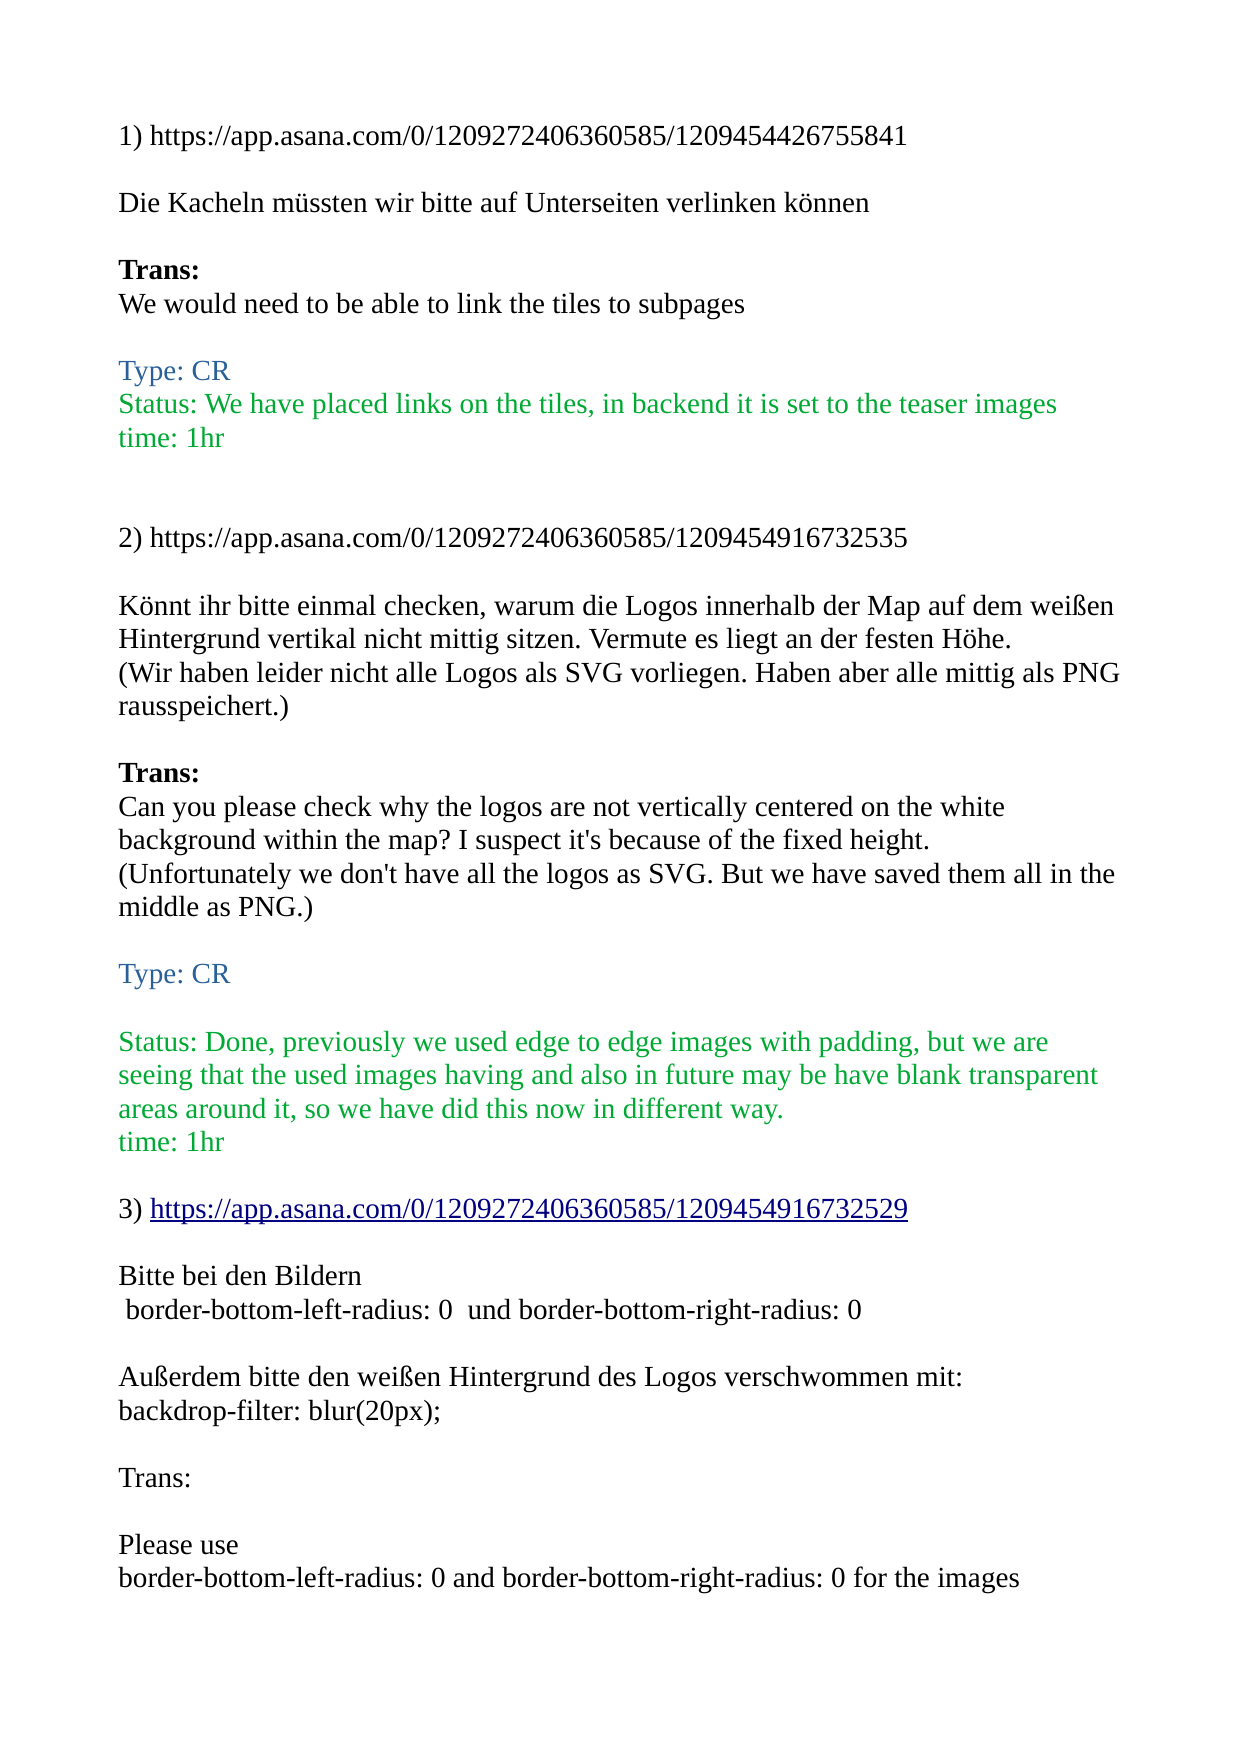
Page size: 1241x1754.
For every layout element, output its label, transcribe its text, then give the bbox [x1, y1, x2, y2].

text (Unfortunately we don't have all the logos as SVG. But we have saved them all in the middle as PNG.) [118, 856, 1122, 923]
text Status: We have placed links on the tiles, in backend it is set to the teaser images [118, 386, 1122, 420]
text border-bottom-left-radius: 0 and border-bottom-right-radius: 0 for the images [118, 1560, 1122, 1594]
text 2) https://app.asana.com/0/1209272406360585/1209454916732535 [118, 521, 1122, 554]
text Please use [118, 1527, 1122, 1560]
text Außerdem bitte den weißen Hintergrund des Logos verschwommen mit: [118, 1359, 1122, 1393]
text time: 1hr [118, 420, 1122, 453]
text We would need to be able to link the tiles to subpages [118, 286, 1122, 319]
text Type: CR [118, 353, 1122, 386]
text Die Kacheln müssten wir bitte auf Unterseiten verlinken können [118, 185, 1122, 219]
text Trans: [118, 755, 1122, 789]
text Bitte bei den Bildern [118, 1258, 1122, 1292]
text time: 1hr [118, 1124, 1122, 1158]
text Trans: [118, 252, 1122, 286]
text Trans: [118, 1460, 1122, 1493]
text (Wir haben leider nicht alle Logos als SVG vorliegen. Haben aber alle mittig als PNG rausspeichert.) [118, 655, 1122, 722]
text 3) https://app.asana.com/0/1209272406360585/1209454916732529 [118, 1191, 1122, 1225]
text Status: Done, previously we used edge to edge images with padding, but we are seeing that the used images having and also in future may be have blank transparent areas around it, so we have did this now in different way. [118, 1024, 1122, 1124]
text border-bottom-left-radius: 0 und border-bottom-right-radius: 0 [118, 1292, 1122, 1326]
text Can you please check why the logos are not vertically centered on the white background within the map? I suspect it's because of the fixed height. [118, 789, 1122, 856]
text 1) https://app.asana.com/0/1209272406360585/1209454426755841 [118, 118, 1122, 152]
text backdrop-filter: blur(20px); [118, 1393, 1122, 1426]
text Könnt ihr bitte einmal checken, warum die Logos innerhalb der Map auf dem weißen Hintergrund vertikal nicht mittig sitzen. Vermute es liegt an der festen Höhe. [118, 588, 1122, 655]
text Type: CR [118, 957, 1122, 990]
